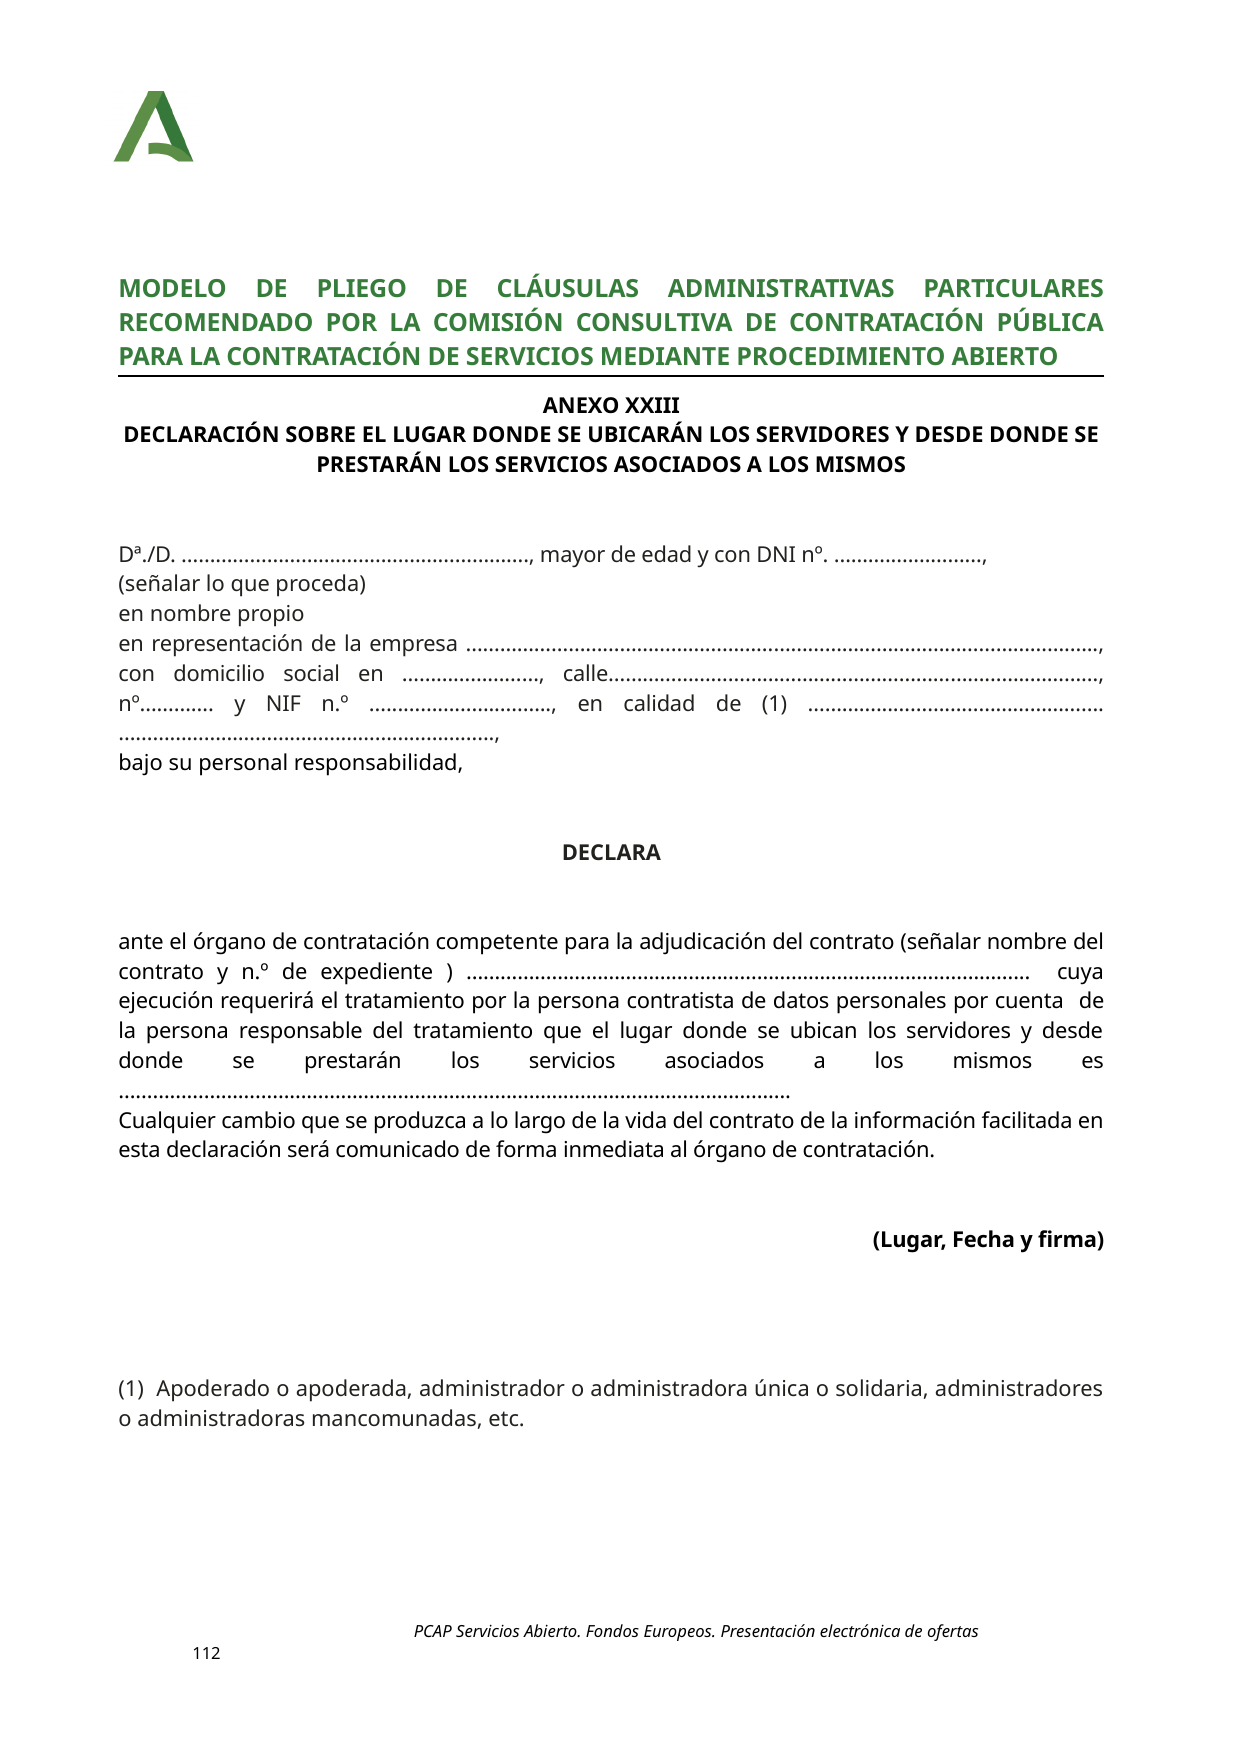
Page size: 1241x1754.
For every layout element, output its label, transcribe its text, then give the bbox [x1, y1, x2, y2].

text DECLARACIÓN SOBRE EL LUGAR DONDE SE UBICARÁN LOS SERVIDORES Y DESDE DONDE SE PRESTARÁN LOS SERVICIOS ASOCIADOS A LOS MISMOS [118, 419, 1104, 479]
text ante el órgano de contratación competente para la adjudicación del contrato (señalar nombre del contrato y n.º de expediente ) ……………………………………………………………………………………... cuya ejecución requerirá el tratamiento por la persona contratista de datos personales por cuenta de la persona responsable del tratamiento que el lugar donde se ubican los servidores y desde donde se prestarán los servicios asociados a los mismos es ………………………………………………………………………………………………………. [118, 926, 1104, 1105]
text Cualquier cambio que se produzca a lo largo de la vida del contrato de la información facilitada en esta declaración será comunicado de forma inmediata al órgano de contratación. [118, 1105, 1104, 1164]
picture [109, 86, 198, 166]
text MODELO DE PLIEGO DE CLÁUSULAS ADMINISTRATIVAS PARTICULARES RECOMENDADO POR LA COMISIÓN CONSULTIVA DE CONTRATACIÓN PÚBLICA PARA LA CONTRATACIÓN DE SERVICIOS MEDIANTE PROCEDIMIENTO ABIERTO [118, 271, 1104, 375]
text en representación de la empresa …………………………………………………………………………………………….….., con domicilio social en ……………………, calle………………………………………………………………..…………, nº…………. y NIF n.º …...……………...…….., en calidad de (1) …………...……………………………....………………………………………………………..., [118, 628, 1104, 747]
text Dª./D. ……………………………………………………., mayor de edad y con DNI nº. ………..……………, [118, 539, 1104, 568]
text (Lugar, Fecha y firma) [118, 1224, 1104, 1254]
text en nombre propio [118, 598, 1104, 628]
text bajo su personal responsabilidad, [118, 747, 1104, 777]
text ANEXO XXIII [118, 390, 1104, 419]
text DECLARA [118, 837, 1104, 866]
text (1) Apoderado o apoderada, administrador o administradora única o solidaria, administradores o administradoras mancomunadas, etc. [118, 1373, 1104, 1432]
text (señalar lo que proceda) [118, 568, 1104, 598]
